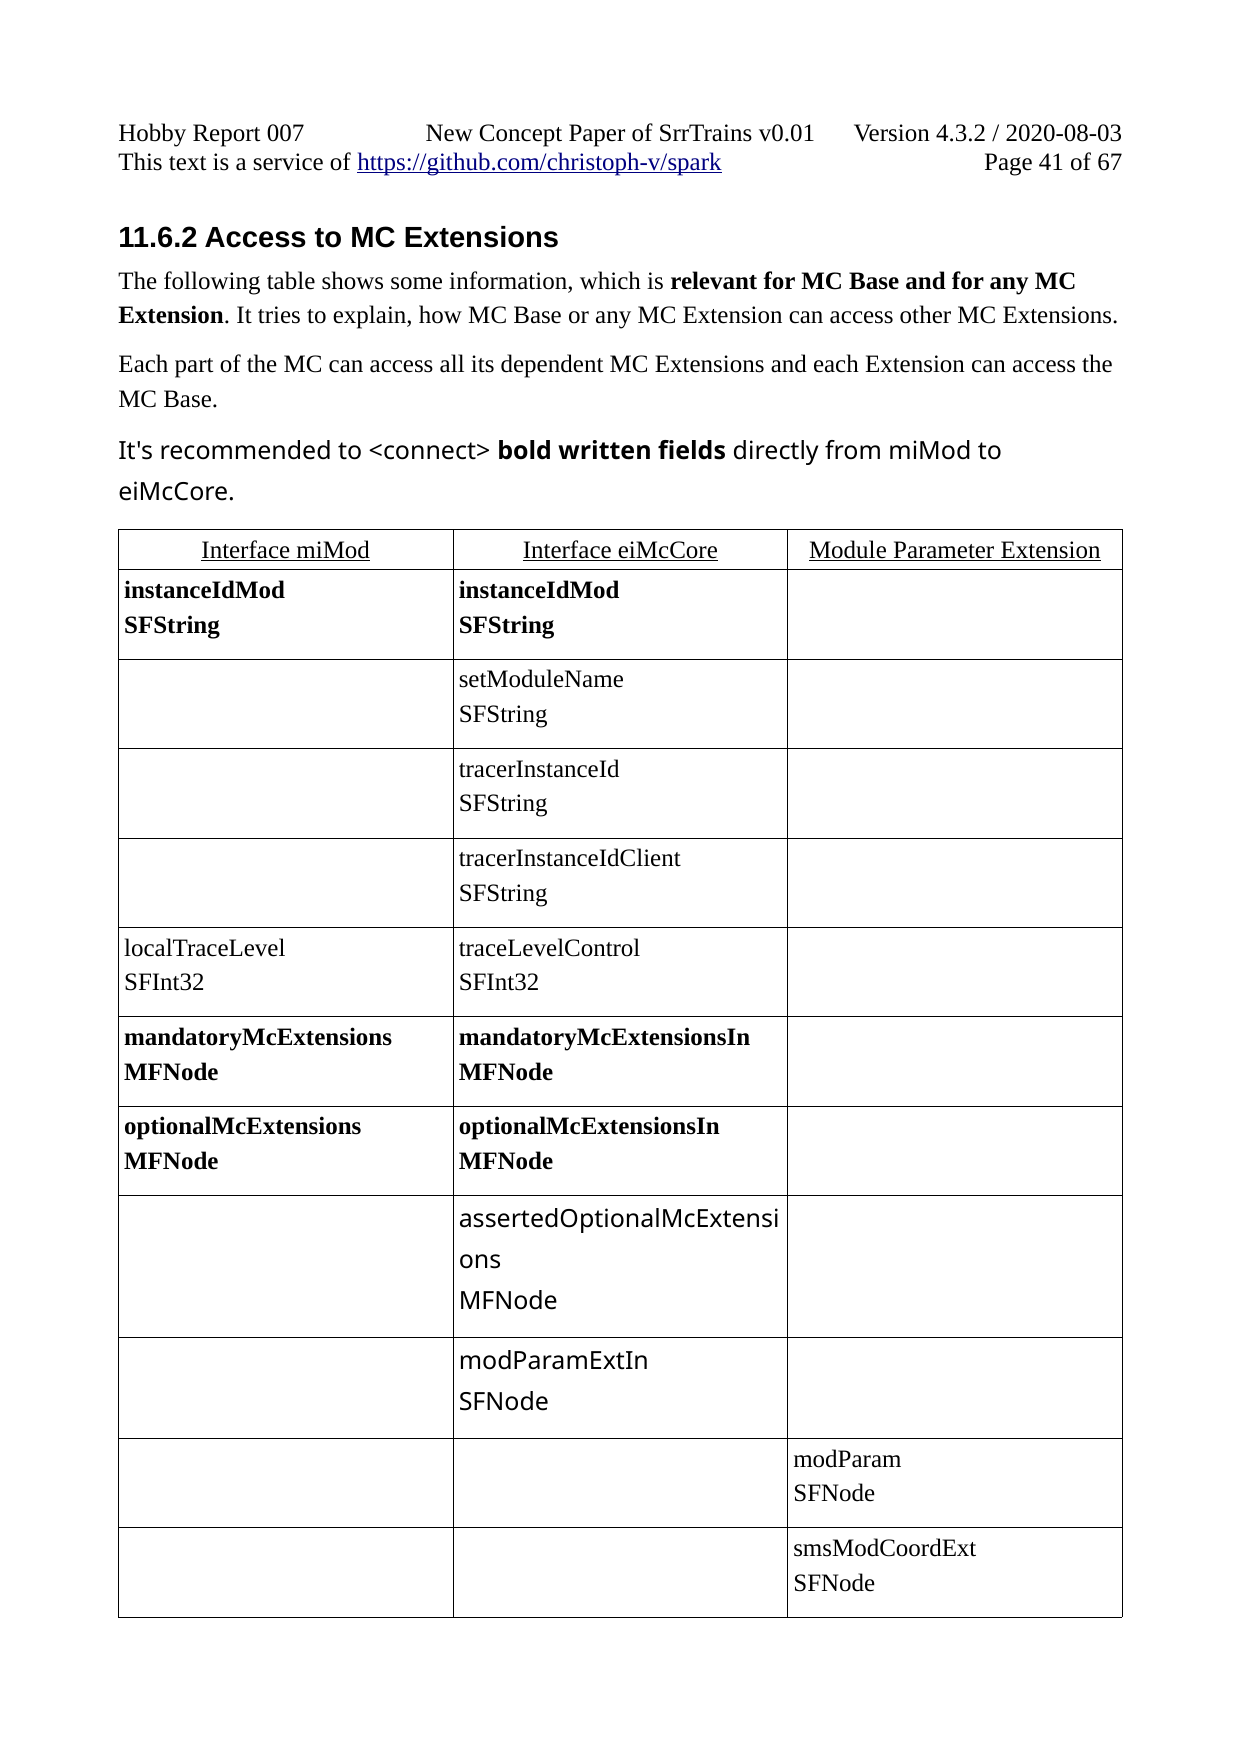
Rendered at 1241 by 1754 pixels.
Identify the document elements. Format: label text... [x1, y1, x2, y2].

table_cell [454, 1439, 787, 1527]
table_header Interface eiMcCore [454, 530, 787, 569]
table_cell tracerInstanceId SFString [454, 749, 787, 837]
table_cell assertedOptionalMcExtensions MFNode [454, 1196, 787, 1337]
table_cell optionalMcExtensions MFNode [119, 1107, 453, 1195]
table_cell [788, 570, 1122, 659]
table_cell [788, 1017, 1122, 1106]
text Each part of the MC can access all its dependent MC Extensions and each Extension can access the MC Base. [118, 349, 1122, 412]
table_cell [119, 839, 453, 927]
table_cell instanceIdMod SFString [454, 570, 787, 659]
table_cell [788, 839, 1122, 927]
text It's recommended to <connect> bold written fields directly from miMod to eiMcCore. [118, 433, 1122, 508]
text The following table shows some information, which is relevant for MC Base and for any MC Extension. It tries to explain, how MC Base or any MC Extension can access other MC Extensions. [118, 266, 1122, 329]
table_cell [788, 660, 1122, 748]
table_cell instanceIdMod SFString [119, 570, 453, 659]
table_cell mandatoryMcExtensionsIn MFNode [454, 1017, 787, 1106]
table_header Interface miMod [119, 530, 453, 569]
table_cell modParam SFNode [788, 1439, 1122, 1527]
table_cell smsModCoordExt SFNode [788, 1528, 1122, 1617]
table_cell modParamExtIn SFNode [454, 1338, 787, 1438]
table_cell [454, 1528, 787, 1617]
table_cell [788, 1338, 1122, 1438]
table_cell mandatoryMcExtensions MFNode [119, 1017, 453, 1106]
table_cell [119, 1439, 453, 1527]
table_cell tracerInstanceIdClient SFString [454, 839, 787, 927]
table_cell optionalMcExtensionsIn MFNode [454, 1107, 787, 1195]
table_cell [788, 928, 1122, 1016]
table_cell [119, 1338, 453, 1438]
table_header Module Parameter Extension [788, 530, 1122, 569]
table_cell localTraceLevel SFInt32 [119, 928, 453, 1016]
table_cell setModuleName SFString [454, 660, 787, 748]
table_cell [119, 749, 453, 837]
subtitle 11.6.2 Access to MC Extensions [118, 220, 1122, 253]
table_cell [119, 660, 453, 748]
table_cell [788, 1107, 1122, 1195]
table_cell [788, 1196, 1122, 1337]
table_cell traceLevelControl SFInt32 [454, 928, 787, 1016]
table_cell [119, 1528, 453, 1617]
table_cell [788, 749, 1122, 837]
table_cell [119, 1196, 453, 1337]
